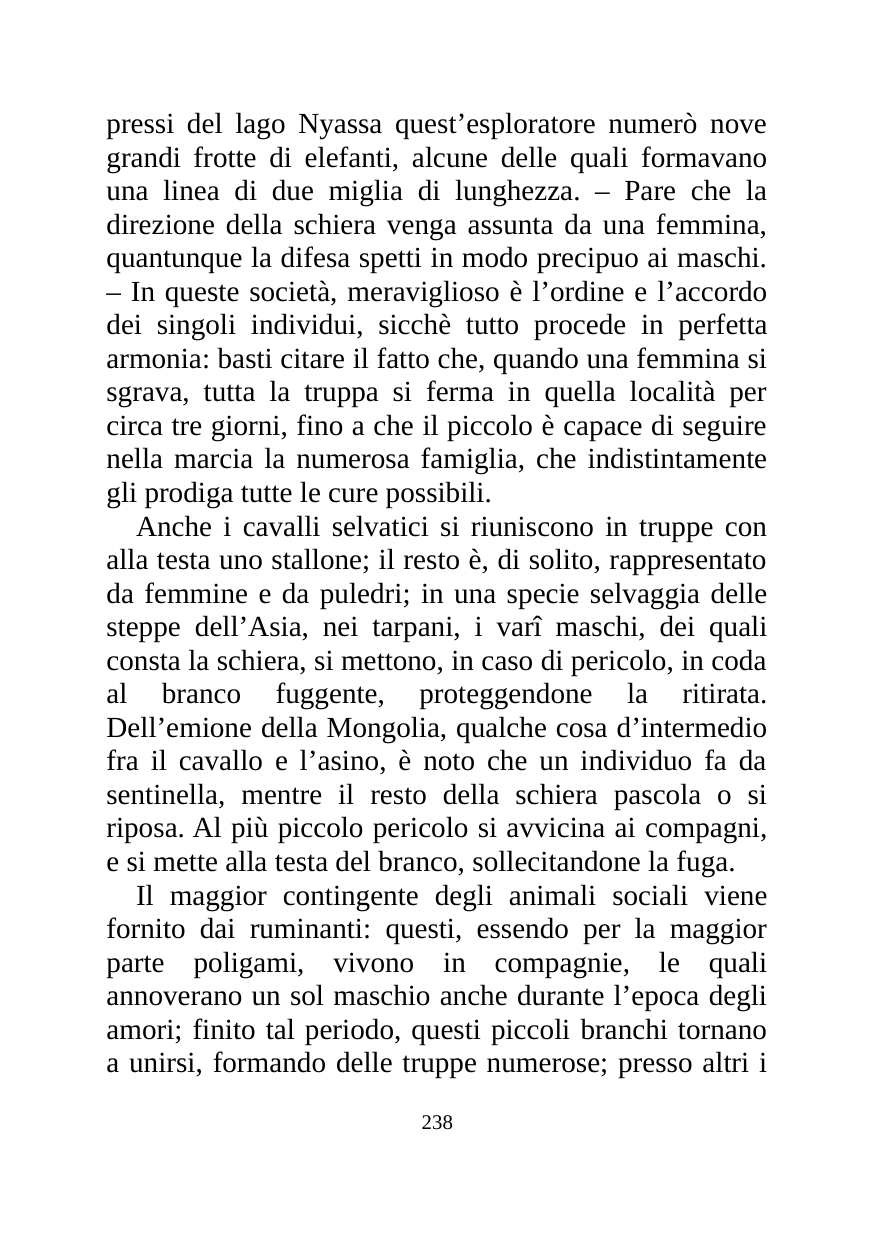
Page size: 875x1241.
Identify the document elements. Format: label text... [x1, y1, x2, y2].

text pressi del lago Nyassa quest’esploratore numerò nove grandi frotte di elefanti, alcune delle quali formavano una linea di due miglia di lunghezza. – Pare che la direzione della schiera venga assunta da una femmina, quantunque la difesa spetti in modo precipuo ai maschi. – In queste società, meraviglioso è l’ordine e l’accordo dei singoli individui, sicchè tutto procede in perfetta armonia: basti citare il fatto che, quando una femmina si sgrava, tutta la truppa si ferma in quella località per circa tre giorni, fino a che il piccolo è capace di seguire nella marcia la numerosa famiglia, che indistintamente gli prodiga tutte le cure possibili. [106, 106, 768, 509]
text Il maggior contingente degli animali sociali viene fornito dai ruminanti: questi, essendo per la maggior parte poligami, vivono in compagnie, le quali annoverano un sol maschio anche durante l’epoca degli amori; finito tal periodo, questi piccoli branchi tornano a unirsi, formando delle truppe numerose; presso altri i [106, 878, 768, 1079]
text Anche i cavalli selvatici si riuniscono in truppe con alla testa uno stallone; il resto è, di solito, rappresentato da femmine e da puledri; in una specie selvaggia delle steppe dell’Asia, nei tarpani, i varî maschi, dei quali consta la schiera, si mettono, in caso di pericolo, in coda al branco fuggente, proteggendone la ritirata. Dell’emione della Mongolia, qualche cosa d’intermedio fra il cavallo e l’asino, è noto che un individuo fa da sentinella, mentre il resto della schiera pascola o si riposa. Al più piccolo pericolo si avvicina ai compagni, e si mette alla testa del branco, sollecitandone la fuga. [106, 509, 768, 878]
